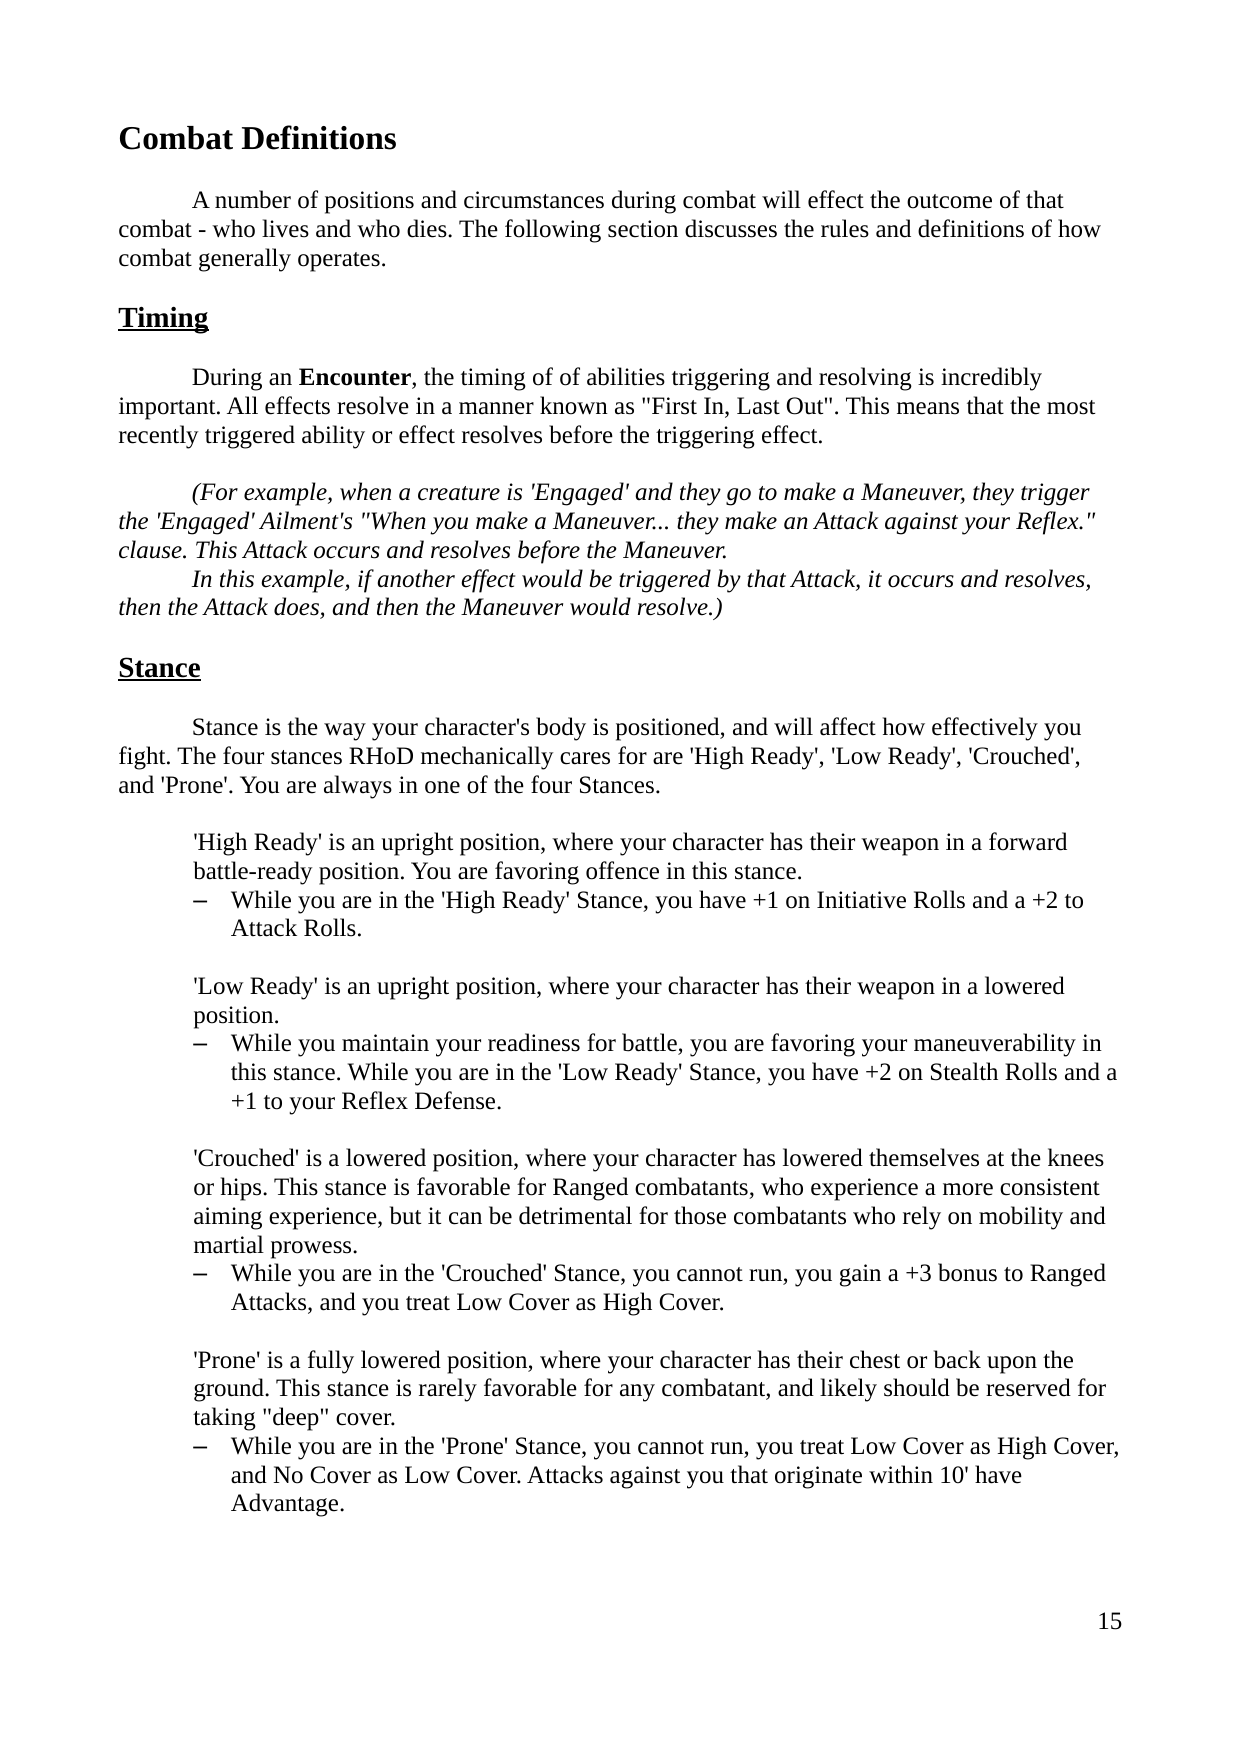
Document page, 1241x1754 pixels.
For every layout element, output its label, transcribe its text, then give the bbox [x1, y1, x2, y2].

text Stance [118, 650, 1122, 683]
text Combat Definitions [118, 118, 1122, 156]
list While you are in the 'Crouched' Stance, you cannot run, you gain a +3 bonus to Ranged Attacks, and you treat Low Cover as High Cover. [193, 1258, 1122, 1316]
list While you are in the 'Prone' Stance, you cannot run, you treat Low Cover as High Cover, and No Cover as Low Cover. Attacks against you that originate within 10' have Advantage. [193, 1431, 1122, 1517]
text A number of positions and circumstances during combat will effect the outcome of that combat - who lives and who dies. The following section discusses the rules and definitions of how combat generally operates. [118, 185, 1122, 271]
text Stance is the way your character's body is positioned, and will affect how effectively you fight. The four stances RHoD mechanically cares for are 'High Ready', 'Low Ready', 'Crouched', and 'Prone'. You are always in one of the four Stances. [118, 712, 1122, 798]
list 'Crouched' is a lowered position, where your character has lowered themselves at the knees or hips. This stance is favorable for Ranged combatants, who experience a more consistent aiming experience, but it can be detrimental for those combatants who rely on mobility and martial prowess. [156, 1143, 1122, 1258]
text During an Encounter, the timing of of abilities triggering and resolving is incredibly important. All effects resolve in a manner known as "First In, Last Out". This means that the most recently triggered ability or effect resolves before the triggering effect. [118, 362, 1122, 449]
list 'High Ready' is an upright position, where your character has their weapon in a forward battle-ready position. You are favoring offence in this stance. [156, 827, 1122, 885]
list While you are in the 'High Ready' Stance, you have +1 on Initiative Rolls and a +2 to Attack Rolls. [193, 885, 1122, 942]
list 'Low Ready' is an upright position, where your character has their weapon in a lowered position. [156, 971, 1122, 1028]
text (For example, when a creature is 'Engaged' and they go to make a Maneuver, they trigger the 'Engaged' Ailment's "When you make a Maneuver... they make an Attack against your Reflex." clause. This Attack occurs and resolves before the Maneuver. In this example, if another effect would be triggered by that Attack, it occurs and resolves, then the Attack does, and then the Maneuver would resolve.) [118, 477, 1122, 621]
text Timing [118, 300, 1122, 334]
list While you maintain your readiness for battle, you are favoring your maneuverability in this stance. While you are in the 'Low Ready' Stance, you have +2 on Stealth Rolls and a +1 to your Reflex Defense. [193, 1028, 1122, 1115]
list 'Prone' is a fully lowered position, where your character has their chest or back upon the ground. This stance is rarely favorable for any combatant, and likely should be reserved for taking "deep" cover. [156, 1345, 1122, 1431]
